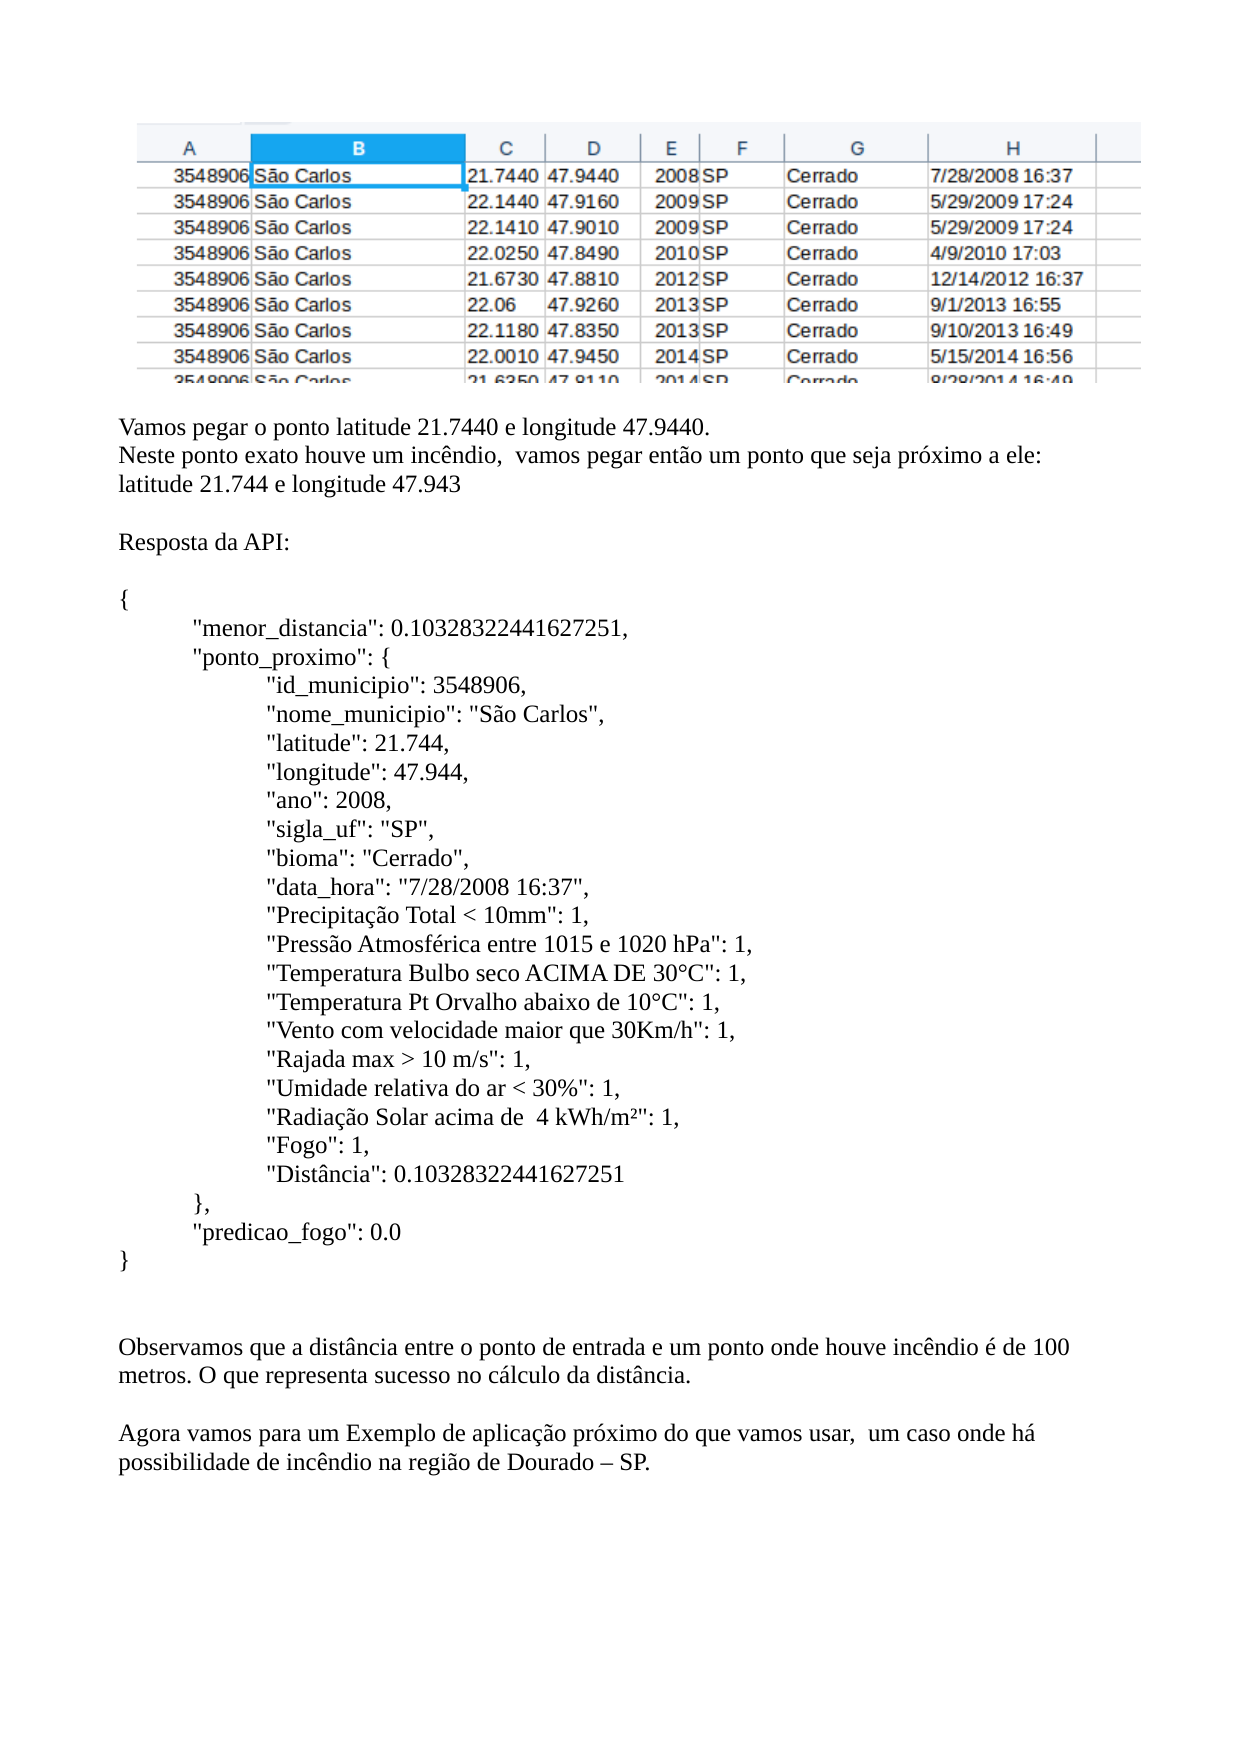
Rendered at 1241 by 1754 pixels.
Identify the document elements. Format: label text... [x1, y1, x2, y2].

text { [118, 584, 1122, 613]
text "latitude": 21.744, [118, 728, 1122, 757]
text Resposta da API: [118, 527, 1122, 555]
text "Vento com velocidade maior que 30Km/h": 1, [118, 1015, 1122, 1044]
text "Distância": 0.10328322441627251 [118, 1159, 1122, 1188]
text "Temperatura Bulbo seco ACIMA DE 30°C": 1, [118, 958, 1122, 987]
text "ponto_proximo": { [118, 642, 1122, 670]
text "Temperatura Pt Orvalho abaixo de 10°C": 1, [118, 987, 1122, 1015]
text Observamos que a distância entre o ponto de entrada e um ponto onde houve incêndio é de 100 metros. O que representa sucesso no cálculo da distância. [118, 1332, 1122, 1389]
text "Precipitação Total < 10mm": 1, [118, 900, 1122, 929]
text "predicao_fogo": 0.0 [118, 1217, 1122, 1245]
text "data_hora": "7/28/2008 16:37", [118, 872, 1122, 900]
text } [118, 1245, 1122, 1274]
text Vamos pegar o ponto latitude 21.7440 e longitude 47.9440. [118, 412, 1122, 440]
picture [136, 122, 1141, 383]
text "sigla_uf": "SP", [118, 814, 1122, 843]
text "ano": 2008, [118, 785, 1122, 814]
text "longitude": 47.944, [118, 757, 1122, 785]
text "Radiação Solar acima de 4 kWh/m²": 1, [118, 1102, 1122, 1130]
text Agora vamos para um Exemplo de aplicação próximo do que vamos usar, um caso onde há possibilidade de incêndio na região de Dourado – SP. [118, 1418, 1122, 1475]
text "nome_municipio": "São Carlos", [118, 699, 1122, 728]
text "bioma": "Cerrado", [118, 843, 1122, 872]
text latitude 21.744 e longitude 47.943 [118, 469, 1122, 498]
text "Fogo": 1, [118, 1130, 1122, 1159]
text "Umidade relativa do ar < 30%": 1, [118, 1073, 1122, 1102]
text "Pressão Atmosférica entre 1015 e 1020 hPa": 1, [118, 929, 1122, 958]
text "menor_distancia": 0.10328322441627251, [118, 613, 1122, 642]
text "Rajada max > 10 m/s": 1, [118, 1044, 1122, 1073]
text Neste ponto exato houve um incêndio, vamos pegar então um ponto que seja próximo a ele: [118, 440, 1122, 469]
text "id_municipio": 3548906, [118, 670, 1122, 699]
text }, [118, 1188, 1122, 1217]
